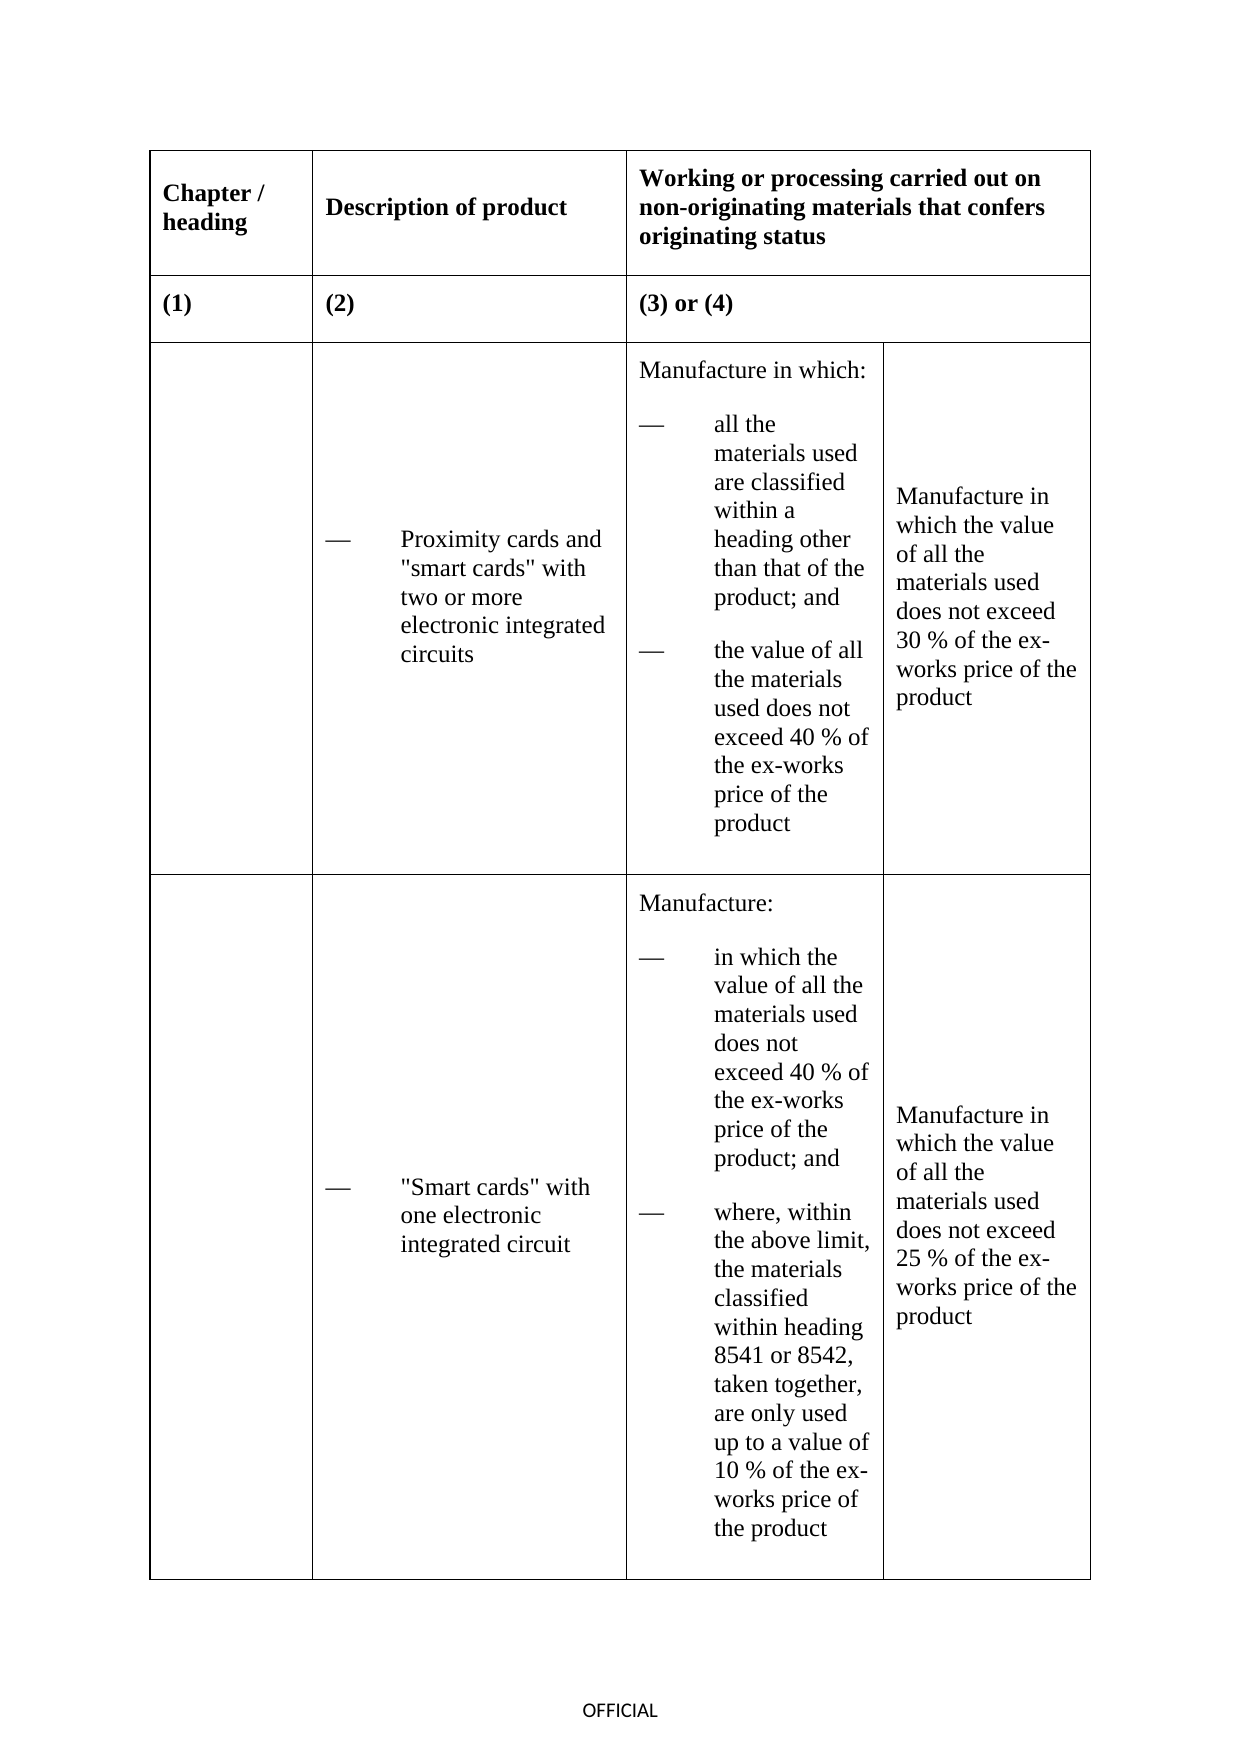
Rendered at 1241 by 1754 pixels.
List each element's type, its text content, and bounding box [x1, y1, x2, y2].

table_header Description of product [313, 151, 626, 275]
table_cell [151, 343, 312, 874]
table_cell — "Smart cards" with one electronic integrated circuit [313, 875, 626, 1579]
table_cell — Proximity cards and "smart cards" with two or more electronic integrated circuits [313, 343, 626, 874]
table_cell (1) [151, 276, 312, 342]
table_cell (2) [313, 276, 626, 342]
table_cell Manufacture in which the value of all the materials used does not exceed 25 % of the ex‐works price of the product [884, 875, 1090, 1579]
table_cell Manufacture: — in which the value of all the materials used does not exceed 40 % of the ex‐works price of the product; and — where, within the above limit, the materials classified within heading 8541 or 8542, taken together, are only used up to a value of 10 % of the ex‐works price of the product [627, 875, 883, 1579]
table_cell [151, 875, 312, 1579]
table_header Chapter / heading [151, 151, 312, 275]
table_cell Manufacture in which the value of all the materials used does not exceed 30 % of the ex‐works price of the product [884, 343, 1090, 874]
table_header Working or processing carried out on non‐originating materials that confers originating status [627, 151, 1090, 275]
table_cell Manufacture in which: — all the materials used are classified within a heading other than that of the product; and — the value of all the materials used does not exceed 40 % of the ex‐works price of the product [627, 343, 883, 874]
table_cell (3) or (4) [627, 276, 1090, 342]
